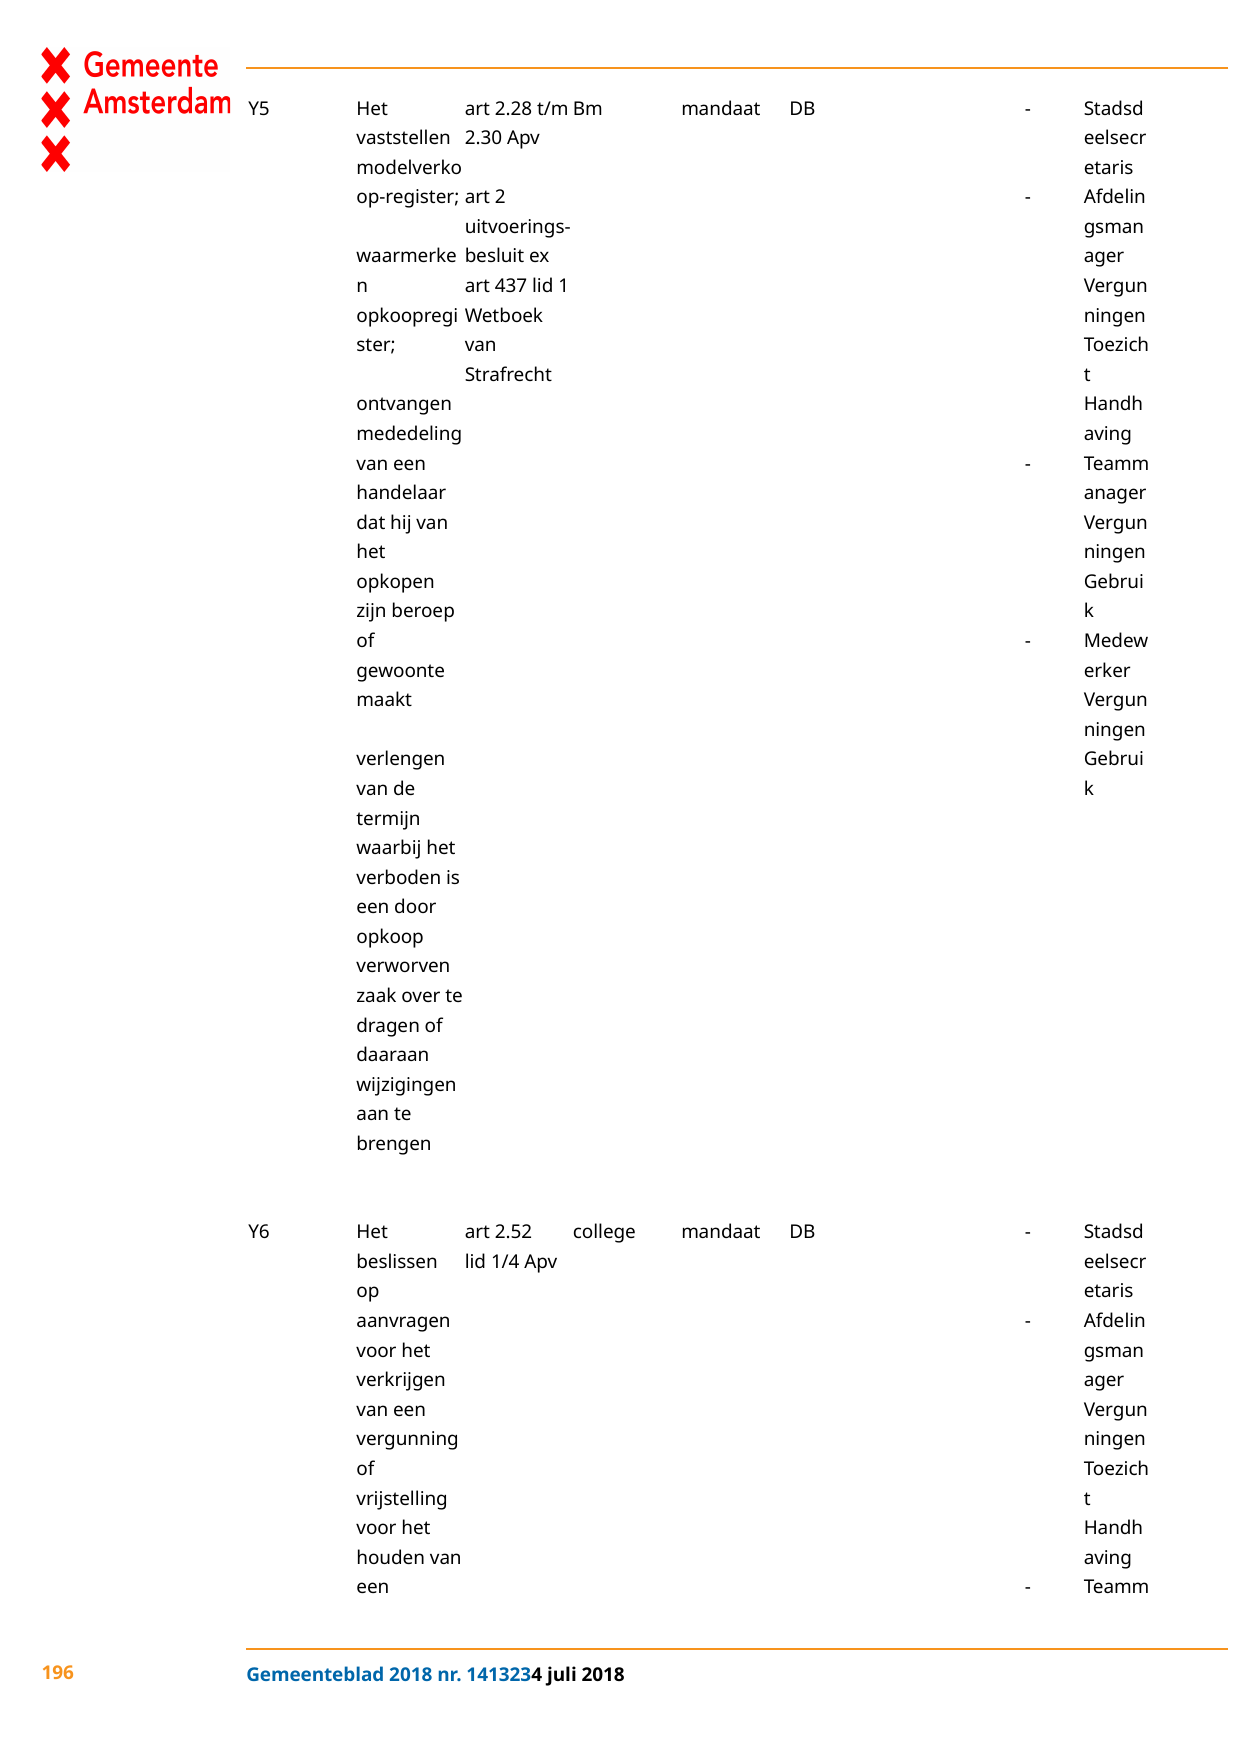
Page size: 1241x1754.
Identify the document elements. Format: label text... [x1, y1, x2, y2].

table_header [898, 95, 1024, 1186]
table_header art 2.52 lid 1/4 Apv [465, 1189, 573, 1599]
table_header Het beslissen op aanvragen voor het verkrijgen van een vergunning of vrijstelling voor het houden van een [356, 1189, 464, 1599]
table_header mandaat [681, 1189, 789, 1599]
table_header DB [789, 95, 897, 1186]
table_header college [573, 1189, 681, 1599]
table_header DB [789, 1189, 897, 1599]
table_header Y6 [248, 1189, 356, 1599]
table_header Y5 [248, 95, 356, 1186]
table_header Stadsdeelsecretaris Afdelingsmanager Vergunningen Toezicht Handhaving Teammanager Vergunningen Gebruik Medewerker Vergunningen Gebruik [1025, 95, 1152, 1186]
table_header [898, 1189, 1024, 1599]
table_header Het vaststellen modelverkoop-register; waarmerken opkoopregister; ontvangen mededeling van een handelaar dat hij van het opkopen zijn beroep of gewoonte maakt verlengen van de termijn waarbij het verboden is een door opkoop verworven zaak over te dragen of daaraan wijzigingen aan te brengen [356, 95, 464, 1186]
picture [41, 47, 231, 172]
table_header mandaat [681, 95, 789, 1186]
table_header Stadsdeelsecretaris Afdelingsmanager Vergunningen Toezicht Handhaving Teamm [1025, 1189, 1152, 1599]
table_header Bm [573, 95, 681, 1186]
table_header art 2.28 t/m 2.30 Apv art 2 uitvoerings-besluit ex art 437 lid 1 Wetboek van Strafrecht [465, 95, 573, 1186]
